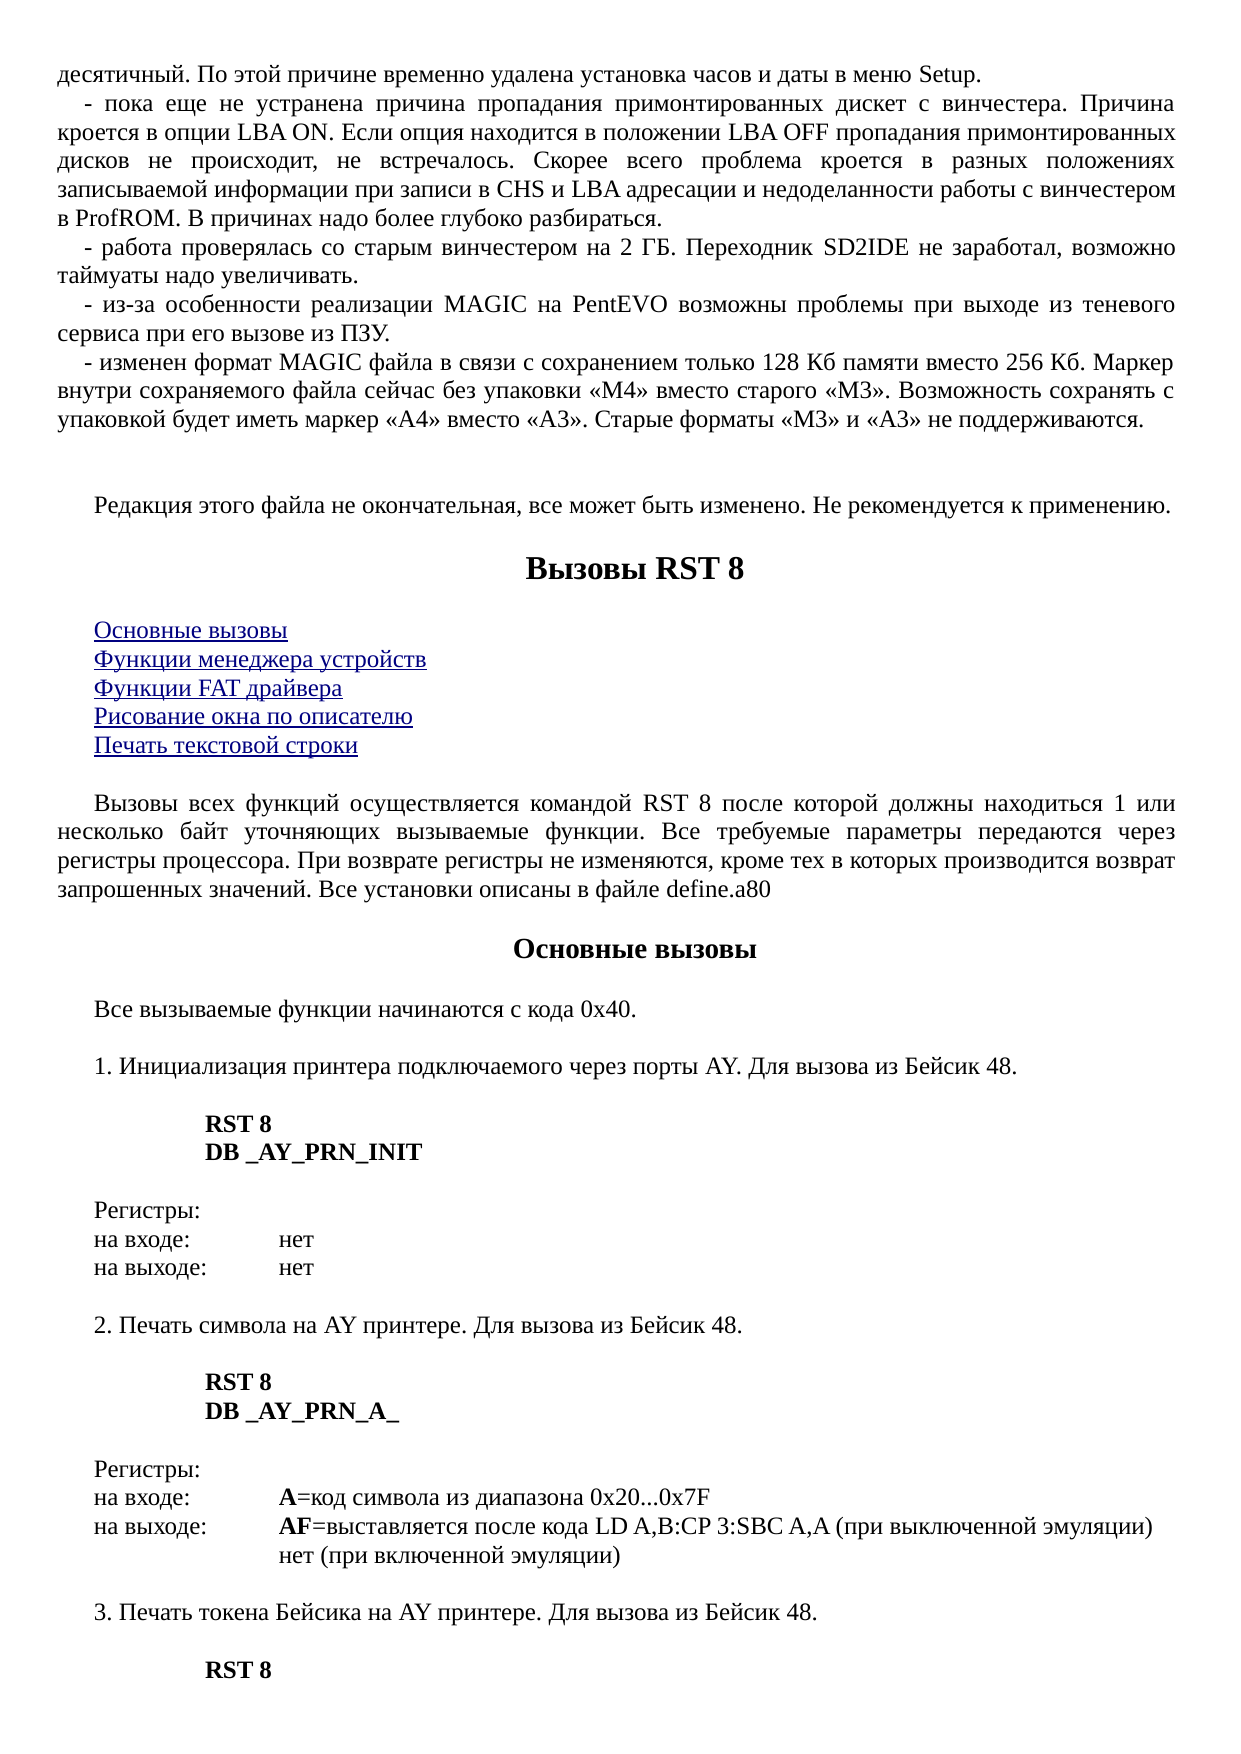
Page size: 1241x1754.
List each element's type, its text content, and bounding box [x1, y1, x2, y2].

text 1. Инициализация принтера подключаемого через порты AY. Для вызова из Бейсик 48. [57, 1051, 1176, 1080]
text Вызовы всех функций осуществляется командой RST 8 после которой должны находиться 1 или несколько байт уточняющих вызываемые функции. Все требуемые параметры передаются через регистры процессора. При возврате регистры не изменяются, кроме тех в которых производится возврат запрошенных значений. Все установки описаны в файле define.a80 [57, 788, 1176, 903]
text на выходе: AF=выставляется после кода LD A,B:CP 3:SBC A,A (при выключенной эмуляции) [57, 1511, 1176, 1540]
text Функции менеджера устройств [57, 644, 1176, 673]
text на входе: A=код символа из диапазона 0x20...0x7F [57, 1482, 1176, 1511]
text - из-за особенности реализации MAGIC на PentEVO возможны проблемы при выходе из теневого сервиса при его вызове из ПЗУ. [57, 289, 1176, 347]
text - изменен формат MAGIC файла в связи с сохранением только 128 Кб памяти вместо 256 Кб. Маркер внутри сохраняемого файла сейчас без упаковки «M4» вместо старого «M3». Возможность сохранять с упаковкой будет иметь маркер «A4» вместо «A3». Старые форматы «M3» и «A3» не поддерживаются. [57, 347, 1176, 433]
text Печать текстовой строки [57, 730, 1176, 759]
text десятичный. По этой причине временно удалена установка часов и даты в меню Setup. [57, 59, 1176, 88]
text DB _AY_PRN_A_ [57, 1396, 1176, 1425]
text Основные вызовы [57, 615, 1176, 644]
text Функции FAT драйвера [57, 673, 1176, 701]
text RST 8 [57, 1367, 1176, 1396]
text Рисование окна по описателю [57, 701, 1176, 730]
text Основные вызовы [57, 931, 1176, 965]
text Редакция этого файла не окончательная, все может быть изменено. Не рекомендуется к применению. [57, 491, 1176, 519]
text - работа проверялась со старым винчестером на 2 ГБ. Переходник SD2IDE не заработал, возможно таймуаты надо увеличивать. [57, 232, 1176, 289]
text - пока еще не устранена причина пропадания примонтированных дискет с винчестера. Причина кроется в опции LBA ON. Если опция находится в положении LBA OFF пропадания примонтированных дисков не происходит, не встречалось. Скорее всего проблема кроется в разных положениях записываемой информации при записи в CHS и LBA адресации и недоделанности работы с винчестером в ProfROM. В причинах надо более глубоко разбираться. [57, 88, 1176, 232]
text нет (при включенной эмуляции) [57, 1540, 1176, 1569]
text 3. Печать токена Бейсика на AY принтере. Для вызова из Бейсик 48. [57, 1597, 1176, 1626]
text RST 8 [57, 1109, 1176, 1137]
text Все вызываемые функции начинаются с кода 0x40. [57, 994, 1176, 1022]
text DB _AY_PRN_INIT [57, 1137, 1176, 1166]
text Вызовы RST 8 [57, 548, 1176, 586]
text Регистры: [57, 1195, 1176, 1224]
text на выходе: нет [57, 1252, 1176, 1281]
text 2. Печать символа на AY принтере. Для вызова из Бейсик 48. [57, 1310, 1176, 1339]
text Регистры: [57, 1454, 1176, 1482]
text на входе: нет [57, 1224, 1176, 1252]
text RST 8 [57, 1655, 1176, 1684]
